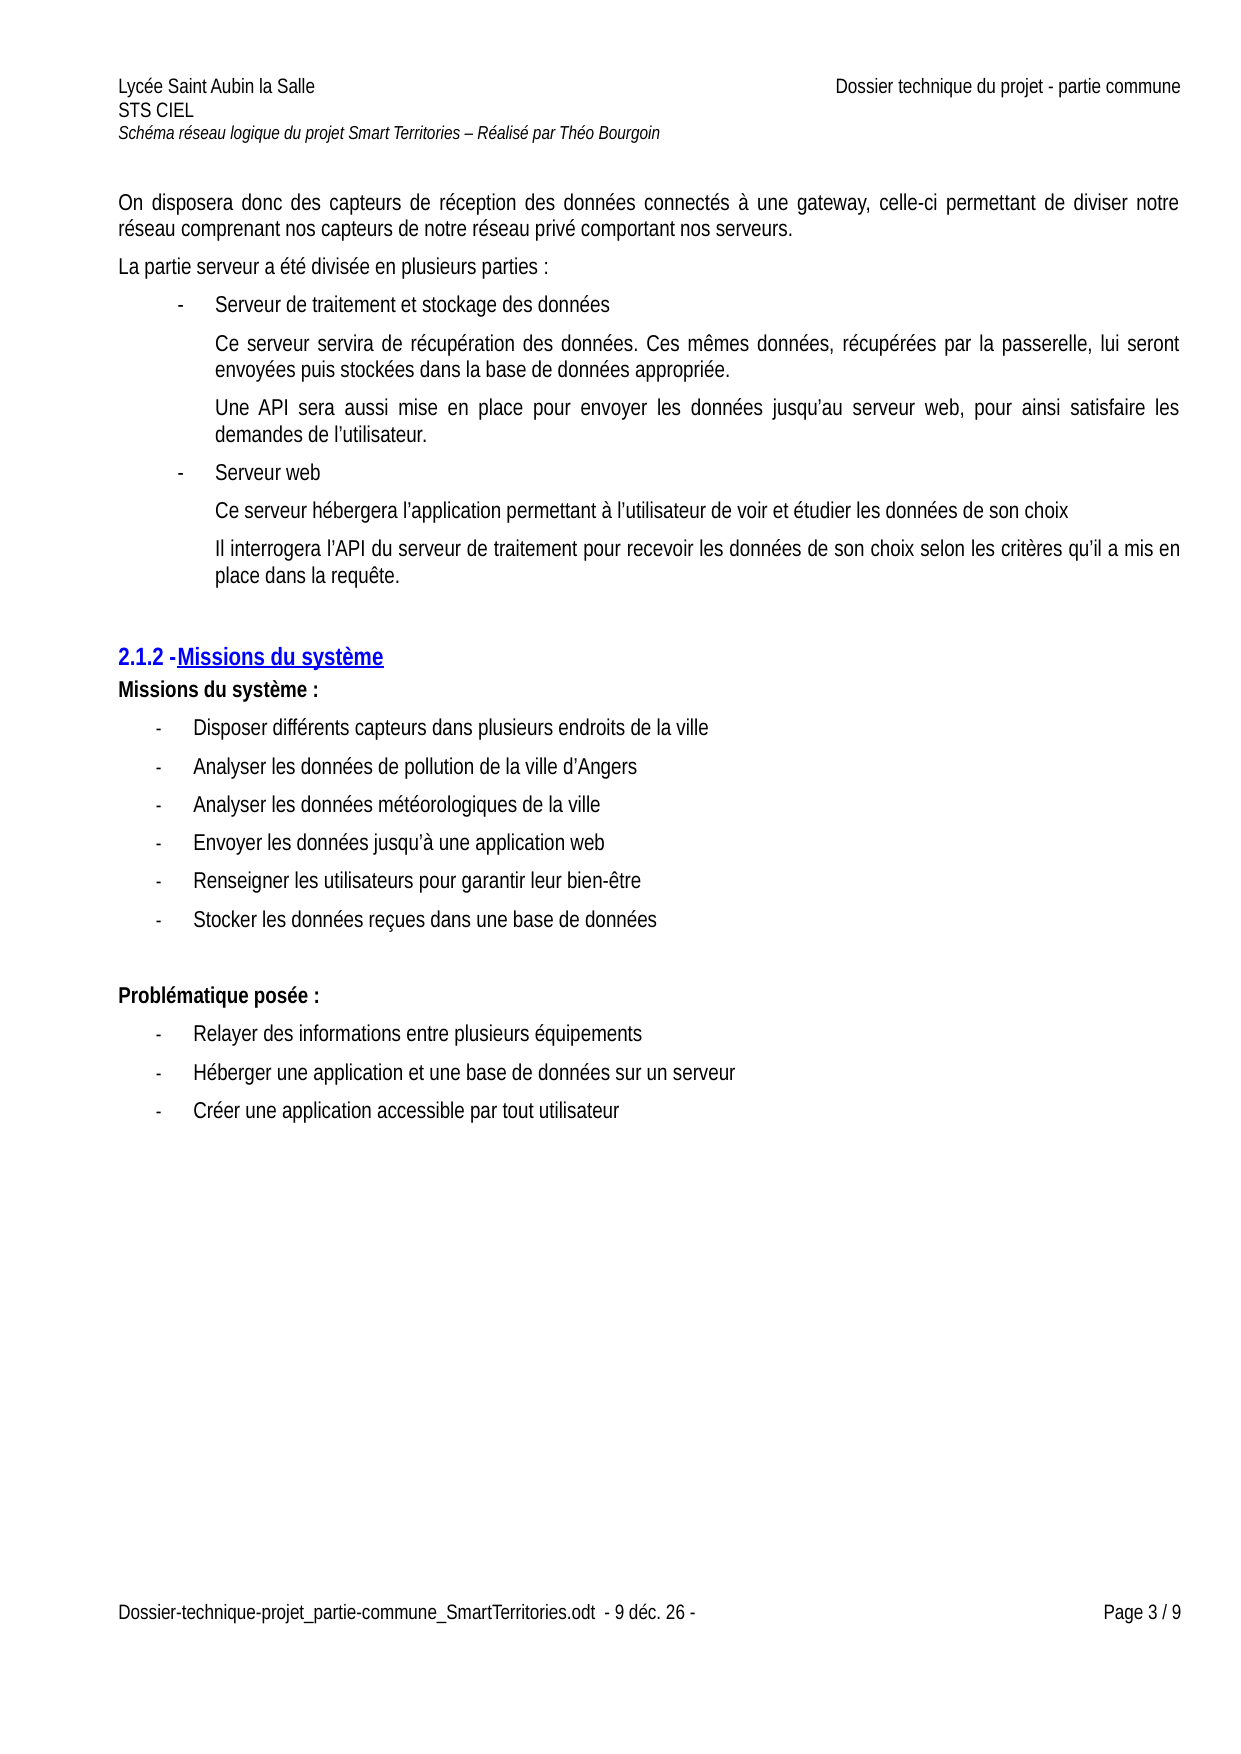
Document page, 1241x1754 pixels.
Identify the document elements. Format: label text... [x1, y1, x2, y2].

list Serveur web [177, 459, 1181, 485]
list Envoyer les données jusqu’à une application web [156, 829, 1181, 855]
text Il interrogera l’API du serveur de traitement pour recevoir les données de son choix selon les critères qu’il a mis en place dans la requête. [215, 535, 1181, 588]
subtitle Missions du système [118, 642, 1181, 670]
text On disposera donc des capteurs de réception des données connectés à une gateway, celle-ci permettant de diviser notre réseau comprenant nos capteurs de notre réseau privé comportant nos serveurs. [118, 189, 1181, 241]
text La partie serveur a été divisée en plusieurs parties : [118, 253, 1181, 279]
list Renseigner les utilisateurs pour garantir leur bien-être [156, 867, 1181, 894]
text Missions du système : [118, 676, 1181, 702]
list Disposer différents capteurs dans plusieurs endroits de la ville [156, 714, 1181, 741]
list Créer une application accessible par tout utilisateur [156, 1097, 1181, 1123]
list Héberger une application et une base de données sur un serveur [156, 1058, 1181, 1085]
text Schéma réseau logique du projet Smart Territories – Réalisé par Théo Bourgoin [118, 122, 1181, 143]
text Une API sera aussi mise en place pour envoyer les données jusqu’au serveur web, pour ainsi satisfaire les demandes de l’utilisateur. [215, 394, 1181, 447]
list Relayer des informations entre plusieurs équipements [156, 1020, 1181, 1047]
list Analyser les données de pollution de la ville d’Angers [156, 753, 1181, 779]
list Serveur de traitement et stockage des données [177, 291, 1181, 318]
list Analyser les données météorologiques de la ville [156, 791, 1181, 817]
list Stocker les données reçues dans une base de données [156, 906, 1181, 932]
text Ce serveur servira de récupération des données. Ces mêmes données, récupérées par la passerelle, lui seront envoyées puis stockées dans la base de données appropriée. [215, 330, 1181, 382]
text Problématique posée : [118, 982, 1181, 1008]
text Ce serveur hébergera l’application permettant à l’utilisateur de voir et étudier les données de son choix [215, 497, 1181, 523]
